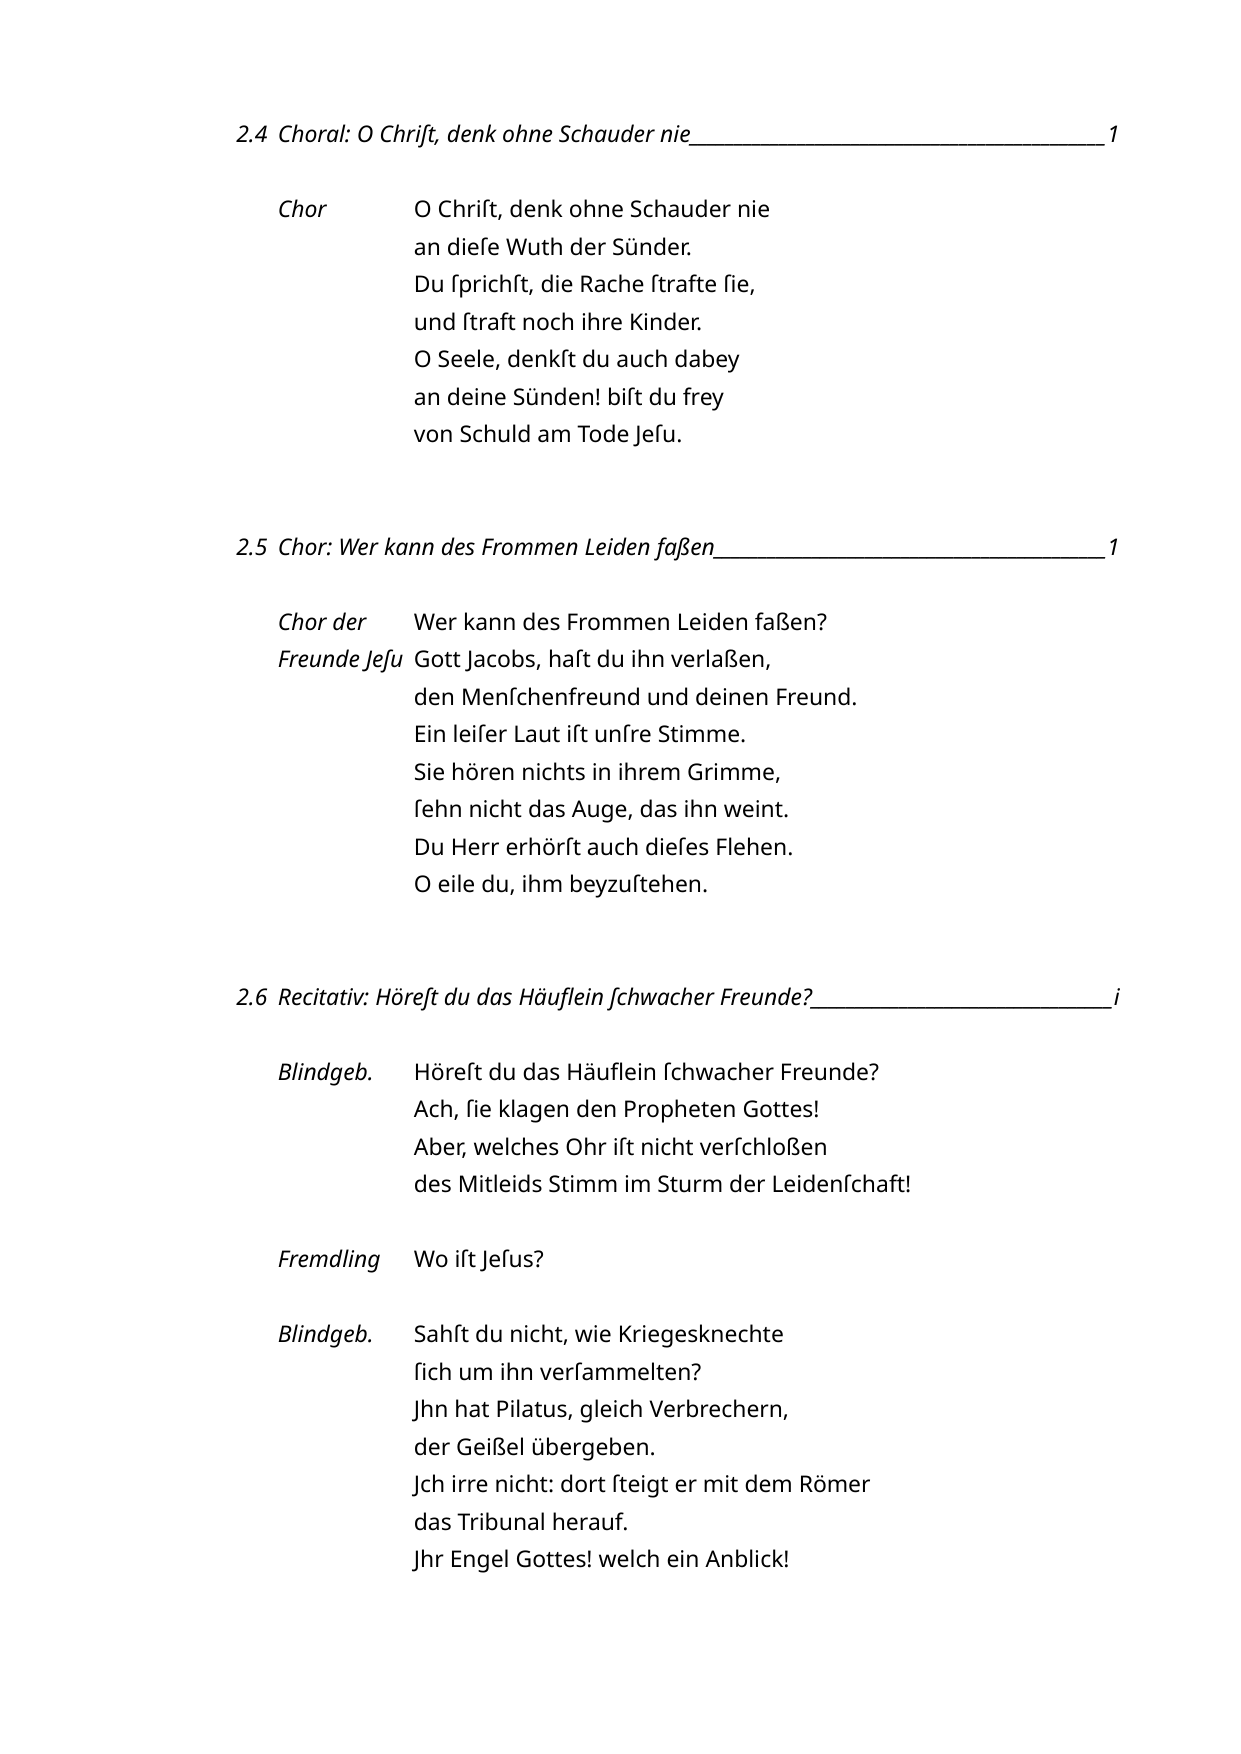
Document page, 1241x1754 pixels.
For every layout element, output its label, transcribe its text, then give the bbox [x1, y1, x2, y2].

text 2.4 Choral: O Chriſt, denk ohne Schauder nie 1 Chor O Chriſt, denk ohne Schauder nie an dieſe Wuth der Sünder. Du ſprichſt, die Rache ſtrafte ſie, und ſtraft noch ihre Kinder. O Seele, denkſt du auch dabey an deine Sünden! biſt du frey von Schuld am Tode Jeſu. [236, 118, 1122, 449]
text 2.6 Recitativ: Höreſt du das Häuflein ſchwacher Freunde? i Blindgeb. Höreſt du das Häuflein ſchwacher Freunde? Ach, ſie klagen den Propheten Gottes! Aber, welches Ohr iſt nicht verſchloßen des Mitleids Stimm im Sturm der Leidenſchaft! Fremdling Wo iſt Jeſus? Blindgeb. Sahſt du nicht, wie Kriegesknechte ſich um ihn verſammelten? Jhn hat Pilatus, gleich Verbrechern, der Geißel übergeben. Jch irre nicht: dort ſteigt er mit dem Römer das Tribunal herauf. Jhr Engel Gottes! welch ein Anblick! [236, 981, 1122, 1574]
text 2.5 Chor: Wer kann des Frommen Leiden faßen 1 Chor der Wer kann des Frommen Leiden faßen? Freunde Jeſu Gott Jacobs, haſt du ihn verlaßen, den Menſchenfreund und deinen Freund. Ein leiſer Laut iſt unſre Stimme. Sie hören nichts in ihrem Grimme, ſehn nicht das Auge, das ihn weint. Du Herr erhörſt auch dieſes Flehen. O eile du, ihm beyzuſtehen. [236, 531, 1122, 899]
